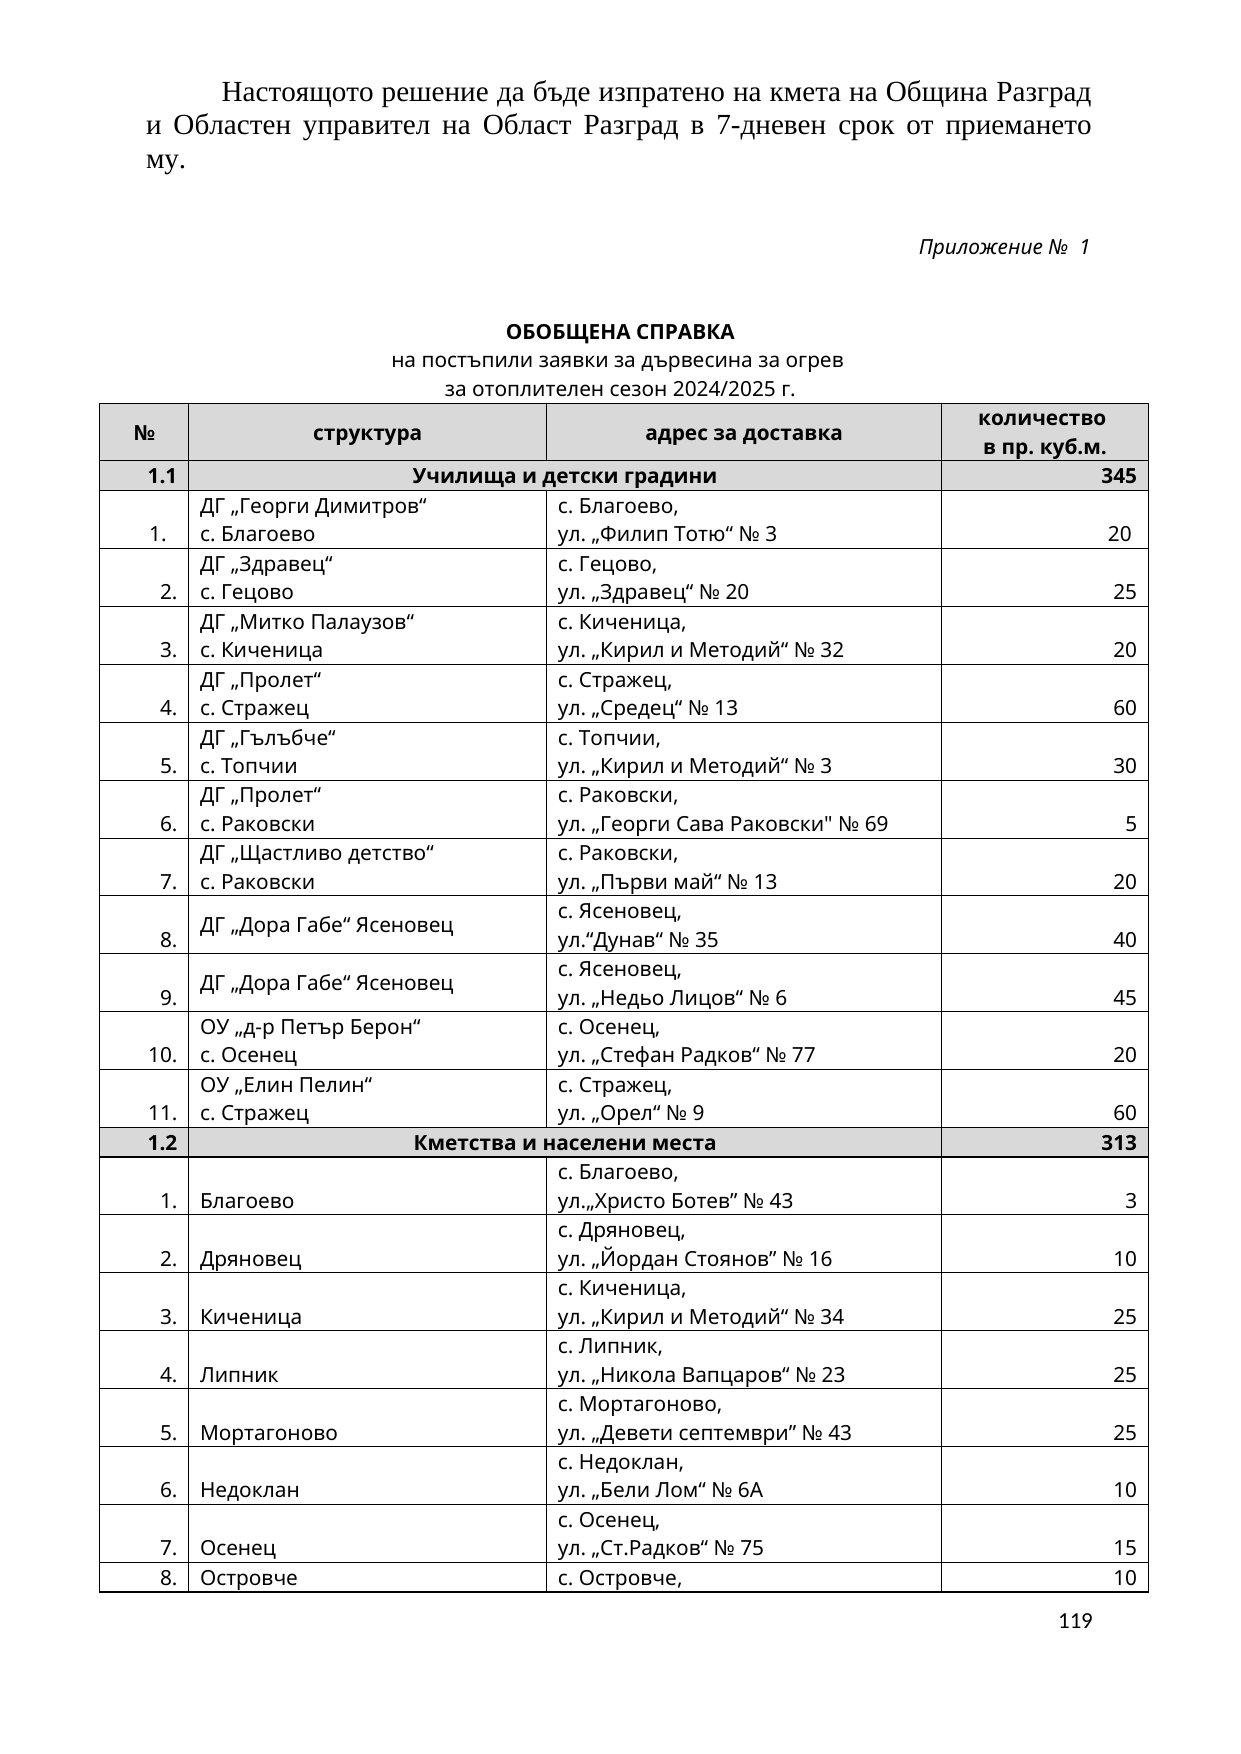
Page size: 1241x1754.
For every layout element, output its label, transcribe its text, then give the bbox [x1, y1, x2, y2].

table_cell Благоево [189, 1158, 546, 1214]
table_header количество в пр. куб.м. [942, 404, 1148, 460]
table_cell с. Мортагоново, ул. „Девети септември” № 43 [547, 1389, 941, 1446]
table_cell 345 [942, 461, 1148, 490]
table_cell с. Ясеновец, ул.“Дунав“ № 35 [547, 896, 941, 953]
table_cell ДГ „Дора Габе“ Ясеновец [189, 896, 546, 953]
table_cell Дряновец [189, 1215, 546, 1272]
table_cell Киченица [189, 1273, 546, 1330]
table_header структура [189, 404, 546, 460]
text Настоящото решение да бъде изпратено на кмета на Община Разград и Областен управител на Област Разград в 7-дневен срок от приемането му. [146, 74, 1093, 174]
text за отоплителен сезон 2024/2025 г. [148, 374, 1093, 402]
table_cell с. Киченица, ул. „Кирил и Методий“ № 32 [547, 607, 941, 664]
table_cell с. Ясеновец, ул. „Недьо Лицов“ № 6 [547, 954, 941, 1011]
table_cell Осенец [189, 1505, 546, 1562]
table_cell с. Гецово, ул. „Здравец“ № 20 [547, 549, 941, 606]
table_cell с. Раковски, ул. „Георги Сава Раковски" № 69 [547, 781, 941, 837]
table_cell 1. [100, 491, 188, 548]
table_cell 10. [100, 1012, 188, 1069]
table_cell 313 [942, 1128, 1148, 1156]
table_cell ДГ „Георги Димитров“ с. Благоево [189, 491, 546, 548]
table_cell 25 [942, 1331, 1148, 1388]
table_cell 1.2 [100, 1128, 188, 1156]
table_cell Недоклан [189, 1447, 546, 1504]
table_cell ДГ „Пролет“ с. Стражец [189, 665, 546, 722]
table_cell 3. [100, 1273, 188, 1330]
table_cell 30 [942, 723, 1148, 779]
table_cell 7. [100, 1505, 188, 1562]
table_cell с. Стражец, ул. „Средец“ № 13 [547, 665, 941, 722]
table_cell 10 [942, 1215, 1148, 1272]
table_cell с. Топчии, ул. „Кирил и Методий“ № 3 [547, 723, 941, 779]
table_cell 4. [100, 665, 188, 722]
table_cell Мортагоново [189, 1389, 546, 1446]
table_cell с. Раковски, ул. „Първи май“ № 13 [547, 839, 941, 895]
table_cell 7. [100, 839, 188, 895]
table_cell ДГ „Пролет“ с. Раковски [189, 781, 546, 837]
table_cell 25 [942, 1389, 1148, 1446]
table_cell 10 [942, 1447, 1148, 1504]
table_cell 10 [942, 1563, 1148, 1591]
table_cell Липник [189, 1331, 546, 1388]
table_cell ДГ „Дора Габе“ Ясеновец [189, 954, 546, 1011]
table_cell 25 [942, 1273, 1148, 1330]
table_cell 60 [942, 665, 1148, 722]
table_cell 20 [942, 607, 1148, 664]
table_cell Кметства и населени места [189, 1128, 941, 1156]
table_cell 20 [942, 1012, 1148, 1069]
table_cell с. Осенец, ул. „Стефан Радков“ № 77 [547, 1012, 941, 1069]
table_cell 5 [942, 781, 1148, 837]
table_cell 40 [942, 896, 1148, 953]
table_cell 1.1 [100, 461, 188, 490]
text ОБОБЩЕНА СПРАВКА [148, 317, 1093, 346]
table_cell 60 [942, 1070, 1148, 1127]
table_cell ДГ „Гълъбче“ с. Топчии [189, 723, 546, 779]
table_cell 45 [942, 954, 1148, 1011]
table_cell 5. [100, 1389, 188, 1446]
text Приложение № 1 [148, 232, 1093, 260]
table_cell ОУ „д-р Петър Берон“ с. Осенец [189, 1012, 546, 1069]
table_cell Островче [189, 1563, 546, 1591]
table_cell ОУ „Елин Пелин“ с. Стражец [189, 1070, 546, 1127]
table_cell с. Стражец, ул. „Орел“ № 9 [547, 1070, 941, 1127]
table_cell 8. [100, 896, 188, 953]
text на постъпили заявки за дървесина за огрев [148, 346, 1093, 374]
table_cell 6. [100, 781, 188, 837]
table_cell с. Киченица, ул. „Кирил и Методий“ № 34 [547, 1273, 941, 1330]
table_cell Училища и детски градини [189, 461, 941, 490]
table_cell 25 [942, 549, 1148, 606]
table_cell с. Осенец, ул. „Ст.Радков“ № 75 [547, 1505, 941, 1562]
table_cell 15 [942, 1505, 1148, 1562]
table_cell 6. [100, 1447, 188, 1504]
table_cell 20 [942, 839, 1148, 895]
table_cell ДГ „Здравец“ с. Гецово [189, 549, 546, 606]
table_cell 8. [100, 1563, 188, 1591]
table_cell 4. [100, 1331, 188, 1388]
table_cell 9. [100, 954, 188, 1011]
table_cell 2. [100, 1215, 188, 1272]
table_cell с. Дряновец, ул. „Йордан Стоянов” № 16 [547, 1215, 941, 1272]
table_cell с. Липник, ул. „Никола Вапцаров“ № 23 [547, 1331, 941, 1388]
table_cell с. Островче, [547, 1563, 941, 1591]
table_cell 1. [100, 1158, 188, 1214]
table_cell ДГ „Митко Палаузов“ с. Киченица [189, 607, 546, 664]
table_cell 2. [100, 549, 188, 606]
table_cell 3 [942, 1158, 1148, 1214]
table_cell 20 [942, 491, 1148, 548]
table_cell с. Благоево, ул.„Христо Ботев” № 43 [547, 1158, 941, 1214]
table_cell 3. [100, 607, 188, 664]
table_header № [100, 404, 188, 460]
table_cell с. Благоево, ул. „Филип Тотю“ № 3 [547, 491, 941, 548]
table_header адрес за доставка [547, 404, 941, 460]
table_cell с. Недоклан, ул. „Бели Лом“ № 6А [547, 1447, 941, 1504]
table_cell 5. [100, 723, 188, 779]
table_cell ДГ „Щастливо детство“ с. Раковски [189, 839, 546, 895]
table_cell 11. [100, 1070, 188, 1127]
